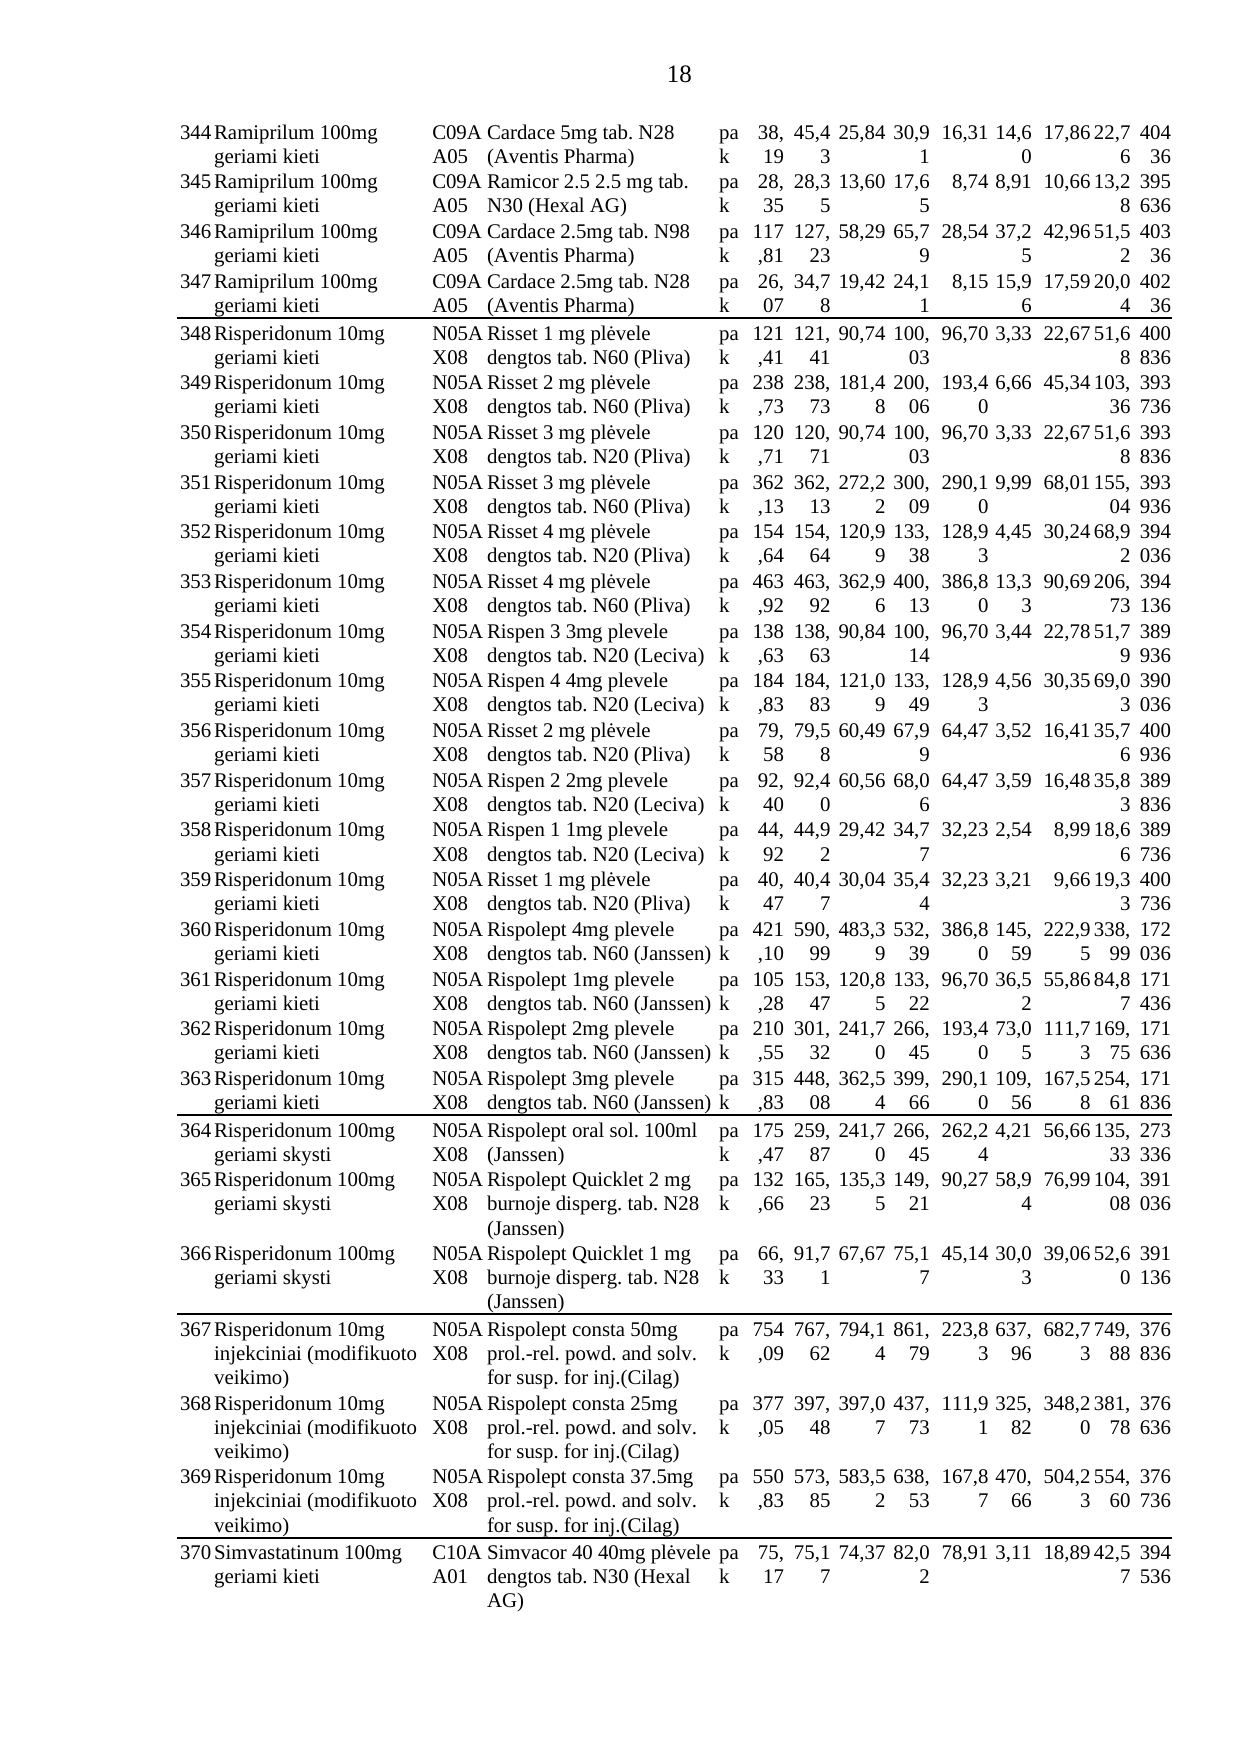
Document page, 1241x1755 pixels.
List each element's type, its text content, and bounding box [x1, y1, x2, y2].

table_cell pak [717, 716, 747, 766]
table_cell 369 [177, 1463, 212, 1537]
table_cell 351 [177, 468, 212, 518]
table_cell pak [717, 369, 747, 418]
table_cell N05AX08 [430, 319, 485, 369]
table_cell 554,60 [1092, 1463, 1132, 1537]
table_cell Simvacor 40 40mg plėvele dengtos tab. N30 (Hexal AG) [485, 1539, 717, 1612]
table_cell pak [717, 965, 747, 1014]
table_cell 355 [177, 667, 212, 716]
table_cell 121,09 [832, 667, 887, 716]
table_cell Risperidonum 10mg geriami kieti [213, 766, 430, 816]
table_cell 34,78 [785, 267, 832, 317]
table_cell 390036 [1132, 667, 1172, 716]
table_cell 200,06 [887, 369, 931, 418]
table_cell N05AX08 [430, 468, 485, 518]
table_cell 90,84 [832, 617, 887, 667]
table_cell 75,17 [785, 1539, 832, 1612]
table_cell 19,33 [1092, 866, 1132, 915]
table_cell N05AX08 [430, 716, 485, 766]
table_cell 463,92 [747, 568, 785, 617]
table_cell 68,06 [887, 766, 931, 816]
table_cell 532,39 [887, 915, 931, 965]
table_cell 3,11 [990, 1539, 1033, 1612]
table_cell 96,70 [931, 319, 990, 369]
table_cell 75,17 [747, 1539, 785, 1612]
table_cell 64,47 [931, 766, 990, 816]
table_cell C10AA01 [430, 1539, 485, 1612]
table_cell Risset 1 mg plėvele dengtos tab. N60 (Pliva) [485, 319, 717, 369]
table_cell Risperidonum 10mg geriami kieti [213, 518, 430, 567]
table_cell Risperidonum 10mg injekciniai (modifikuoto veikimo) [213, 1315, 430, 1389]
table_cell 90,74 [832, 418, 887, 468]
table_cell 30,04 [832, 866, 887, 915]
table_cell N05AX08 [430, 568, 485, 617]
table_cell 51,68 [1092, 418, 1132, 468]
table_cell Rispen 3 3mg plevele dengtos tab. N20 (Leciva) [485, 617, 717, 667]
table_cell 184,83 [747, 667, 785, 716]
table_cell 82,02 [887, 1539, 931, 1612]
table_cell Rispolept consta 37.5mg prol.-rel. powd. and solv. for susp. for inj.(Cilag) [485, 1463, 717, 1537]
table_cell 16,31 [931, 118, 990, 168]
table_cell Ramiprilum 100mg geriami kieti [213, 218, 430, 267]
table_cell 22,76 [1092, 118, 1132, 168]
table_cell Risperidonum 10mg geriami kieti [213, 568, 430, 617]
table_cell 91,71 [785, 1240, 832, 1313]
table_cell 169,75 [1092, 1015, 1132, 1064]
table_cell 28,35 [747, 168, 785, 217]
table_cell 120,71 [785, 418, 832, 468]
table_cell N05AX08 [430, 766, 485, 816]
table_cell 74,37 [832, 1539, 887, 1612]
table_cell Risperidonum 10mg geriami kieti [213, 617, 430, 667]
table_cell pak [717, 267, 747, 317]
table_cell 421,10 [747, 915, 785, 965]
table_cell 272,22 [832, 468, 887, 518]
table_cell 254,61 [1092, 1064, 1132, 1114]
table_cell 73,05 [990, 1015, 1033, 1064]
table_cell 397,07 [832, 1389, 887, 1463]
table_cell 30,24 [1033, 518, 1092, 567]
table_cell 120,85 [832, 965, 887, 1014]
table_cell 67,99 [887, 716, 931, 766]
table_cell 348 [177, 319, 212, 369]
table_cell 135,35 [832, 1166, 887, 1239]
table_cell 6,66 [990, 369, 1033, 418]
table_cell Risperidonum 10mg geriami kieti [213, 1064, 430, 1114]
table_cell 394036 [1132, 518, 1172, 567]
table_cell 362,13 [747, 468, 785, 518]
table_cell 153,47 [785, 965, 832, 1014]
table_cell 56,66 [1033, 1116, 1092, 1166]
table_cell Risperidonum 10mg geriami kieti [213, 319, 430, 369]
table_cell 79,58 [785, 716, 832, 766]
table_cell Rispen 4 4mg plevele dengtos tab. N20 (Leciva) [485, 667, 717, 716]
table_cell 366 [177, 1240, 212, 1313]
table_cell 92,40 [747, 766, 785, 816]
table_cell N05AX08 [430, 518, 485, 567]
table_cell 399,66 [887, 1064, 931, 1114]
table_cell Risperidonum 10mg geriami kieti [213, 816, 430, 866]
table_cell 3,59 [990, 766, 1033, 816]
table_cell 92,40 [785, 766, 832, 816]
table_cell 120,71 [747, 418, 785, 468]
table_cell 259,87 [785, 1116, 832, 1166]
table_cell Risperidonum 10mg injekciniai (modifikuoto veikimo) [213, 1463, 430, 1537]
table_cell Ramicor 2.5 2.5 mg tab. N30 (Hexal AG) [485, 168, 717, 217]
table_cell 754,09 [747, 1315, 785, 1389]
table_cell pak [717, 418, 747, 468]
table_cell pak [717, 319, 747, 369]
table_cell Risperidonum 10mg geriami kieti [213, 915, 430, 965]
table_cell 362,54 [832, 1064, 887, 1114]
table_cell 348,20 [1033, 1389, 1092, 1463]
table_cell 223,83 [931, 1315, 990, 1389]
table_cell Risperidonum 10mg geriami kieti [213, 418, 430, 468]
table_cell Risset 3 mg plėvele dengtos tab. N60 (Pliva) [485, 468, 717, 518]
table_cell 483,39 [832, 915, 887, 965]
table_cell 37,25 [990, 218, 1033, 267]
table_cell 206,73 [1092, 568, 1132, 617]
table_cell 4,21 [990, 1116, 1033, 1166]
table_cell 767,62 [785, 1315, 832, 1389]
table_cell 14,60 [990, 118, 1033, 168]
table_cell 3,33 [990, 418, 1033, 468]
table_cell 149,21 [887, 1166, 931, 1239]
table_cell Rispen 1 1mg plevele dengtos tab. N20 (Leciva) [485, 816, 717, 866]
table_cell 363 [177, 1064, 212, 1114]
table_cell pak [717, 816, 747, 866]
table_cell Risset 2 mg plėvele dengtos tab. N60 (Pliva) [485, 369, 717, 418]
table_cell 18,66 [1092, 816, 1132, 866]
table_cell 358 [177, 816, 212, 866]
table_cell 55,86 [1033, 965, 1092, 1014]
table_cell 448,08 [785, 1064, 832, 1114]
table_cell 44,92 [785, 816, 832, 866]
table_cell C09AA05 [430, 218, 485, 267]
table_cell 638,53 [887, 1463, 931, 1537]
table_cell 127,23 [785, 218, 832, 267]
table_cell pak [717, 1463, 747, 1537]
table_cell 470,66 [990, 1463, 1033, 1537]
table_cell Rispen 2 2mg plevele dengtos tab. N20 (Leciva) [485, 766, 717, 816]
table_cell 22,67 [1033, 418, 1092, 468]
table_cell Cardace 2.5mg tab. N98 (Aventis Pharma) [485, 218, 717, 267]
table_cell 36,52 [990, 965, 1033, 1014]
table_cell 29,42 [832, 816, 887, 866]
table_cell 79,58 [747, 716, 785, 766]
table_cell 30,91 [887, 118, 931, 168]
table_cell 193,40 [931, 1015, 990, 1064]
table_cell 128,93 [931, 667, 990, 716]
table_cell 241,70 [832, 1116, 887, 1166]
table_cell 389836 [1132, 766, 1172, 816]
table_cell 361 [177, 965, 212, 1014]
table_cell Risset 3 mg plėvele dengtos tab. N20 (Pliva) [485, 418, 717, 468]
table_cell Risset 4 mg plėvele dengtos tab. N60 (Pliva) [485, 568, 717, 617]
table_cell 133,38 [887, 518, 931, 567]
table_cell N05AX08 [430, 1240, 485, 1313]
table_cell 9,66 [1033, 866, 1092, 915]
table_cell 370 [177, 1539, 212, 1612]
table_cell 389736 [1132, 816, 1172, 866]
table_cell 133,49 [887, 667, 931, 716]
table_cell 100,14 [887, 617, 931, 667]
table_cell 165,23 [785, 1166, 832, 1239]
table_cell 590,99 [785, 915, 832, 965]
table_cell 51,68 [1092, 319, 1132, 369]
table_cell N05AX08 [430, 866, 485, 915]
table_cell 39,06 [1033, 1240, 1092, 1313]
table_cell 266,45 [887, 1116, 931, 1166]
table_cell 45,14 [931, 1240, 990, 1313]
table_cell 45,43 [785, 118, 832, 168]
table_cell 368 [177, 1389, 212, 1463]
table_cell 238,73 [747, 369, 785, 418]
table_cell Risperidonum 10mg geriami kieti [213, 716, 430, 766]
table_cell 463,92 [785, 568, 832, 617]
table_cell 2,54 [990, 816, 1033, 866]
table_cell N05AX08 [430, 617, 485, 667]
table_cell 84,87 [1092, 965, 1132, 1014]
table_cell Risperidonum 10mg geriami kieti [213, 667, 430, 716]
table_cell 391036 [1132, 1166, 1172, 1239]
table_cell 344 [177, 118, 212, 168]
table_cell 42,57 [1092, 1539, 1132, 1612]
table_cell 395636 [1132, 168, 1172, 217]
table_cell 167,58 [1033, 1064, 1092, 1114]
table_cell 266,45 [887, 1015, 931, 1064]
table_cell 347 [177, 267, 212, 317]
table_cell 167,87 [931, 1463, 990, 1537]
table_cell 90,74 [832, 319, 887, 369]
table_cell 184,83 [785, 667, 832, 716]
table_cell 376636 [1132, 1389, 1172, 1463]
table_cell Risperidonum 10mg geriami kieti [213, 1015, 430, 1064]
table_cell N05AX08 [430, 965, 485, 1014]
table_cell 155,04 [1092, 468, 1132, 518]
table_cell N05AX08 [430, 1116, 485, 1166]
table_cell 69,03 [1092, 667, 1132, 716]
table_cell 362,13 [785, 468, 832, 518]
table_cell 35,76 [1092, 716, 1132, 766]
table_cell 386,80 [931, 568, 990, 617]
table_cell 120,99 [832, 518, 887, 567]
table_cell C09AA05 [430, 168, 485, 217]
table_cell 682,73 [1033, 1315, 1092, 1389]
table_cell 58,94 [990, 1166, 1033, 1239]
table_cell pak [717, 1315, 747, 1389]
table_cell pak [717, 518, 747, 567]
table_cell 28,54 [931, 218, 990, 267]
table_cell 90,27 [931, 1166, 990, 1239]
table_cell 103,36 [1092, 369, 1132, 418]
table_cell 128,93 [931, 518, 990, 567]
table_cell 13,60 [832, 168, 887, 217]
table_cell 400,13 [887, 568, 931, 617]
table_cell 67,67 [832, 1240, 887, 1313]
table_cell 121,41 [747, 319, 785, 369]
table_cell 393936 [1132, 468, 1172, 518]
table_cell 504,23 [1033, 1463, 1092, 1537]
table_cell 13,28 [1092, 168, 1132, 217]
table_cell 154,64 [747, 518, 785, 567]
table_cell pak [717, 667, 747, 716]
table_cell 25,84 [832, 118, 887, 168]
table_cell 30,03 [990, 1240, 1033, 1313]
table_cell 397,48 [785, 1389, 832, 1463]
table_cell 583,52 [832, 1463, 887, 1537]
table_cell 96,70 [931, 418, 990, 468]
table_cell pak [717, 568, 747, 617]
table_cell Simvastatinum 100mg geriami kieti [213, 1539, 430, 1612]
table_cell 338,99 [1092, 915, 1132, 965]
table_cell 22,78 [1033, 617, 1092, 667]
table_cell 349 [177, 369, 212, 418]
table_cell Risperidonum 10mg geriami kieti [213, 369, 430, 418]
table_cell N05AX08 [430, 1463, 485, 1537]
table_cell 362,96 [832, 568, 887, 617]
table_cell Ramiprilum 100mg geriami kieti [213, 267, 430, 317]
table_cell pak [717, 1240, 747, 1313]
table_cell pak [717, 1166, 747, 1239]
table_cell 154,64 [785, 518, 832, 567]
table_cell Risset 2 mg plėvele dengtos tab. N20 (Pliva) [485, 716, 717, 766]
table_cell 172036 [1132, 915, 1172, 965]
table_cell 117,81 [747, 218, 785, 267]
table_cell 42,96 [1033, 218, 1092, 267]
table_cell pak [717, 1064, 747, 1114]
table_cell Risperidonum 100mg geriami skysti [213, 1116, 430, 1166]
table_cell 4,45 [990, 518, 1033, 567]
table_cell 17,86 [1033, 118, 1092, 168]
table_cell 346 [177, 218, 212, 267]
table_cell 138,63 [785, 617, 832, 667]
table_cell Rispolept oral sol. 100ml (Janssen) [485, 1116, 717, 1166]
table_cell 222,95 [1033, 915, 1092, 965]
table_cell 19,42 [832, 267, 887, 317]
table_cell 16,41 [1033, 716, 1092, 766]
table_cell 51,52 [1092, 218, 1132, 267]
table_cell N05AX08 [430, 816, 485, 866]
table_cell Cardace 2.5mg tab. N28 (Aventis Pharma) [485, 267, 717, 317]
table_cell 181,48 [832, 369, 887, 418]
table_cell 90,69 [1033, 568, 1092, 617]
table_cell 145,59 [990, 915, 1033, 965]
table_cell 550,83 [747, 1463, 785, 1537]
table_cell N05AX08 [430, 369, 485, 418]
table_cell 135,33 [1092, 1116, 1132, 1166]
table_cell N05AX08 [430, 1166, 485, 1239]
table_cell 400836 [1132, 319, 1172, 369]
table_cell 362 [177, 1015, 212, 1064]
table_cell 4,56 [990, 667, 1033, 716]
table_cell 171436 [1132, 965, 1172, 1014]
table_cell 22,67 [1033, 319, 1092, 369]
table_cell 104,08 [1092, 1166, 1132, 1239]
table_cell C09AA05 [430, 118, 485, 168]
table_cell 3,21 [990, 866, 1033, 915]
table_cell 301,32 [785, 1015, 832, 1064]
table_cell Rispolept Quicklet 1 mg burnoje disperg. tab. N28 (Janssen) [485, 1240, 717, 1313]
table_cell 573,85 [785, 1463, 832, 1537]
table_cell 365 [177, 1166, 212, 1239]
table_cell 364 [177, 1116, 212, 1166]
table_cell Risperidonum 100mg geriami skysti [213, 1166, 430, 1239]
table_cell Ramiprilum 100mg geriami kieti [213, 118, 430, 168]
table_cell 637,96 [990, 1315, 1033, 1389]
table_cell 121,41 [785, 319, 832, 369]
table_cell 353 [177, 568, 212, 617]
table_cell 66,33 [747, 1240, 785, 1313]
table_cell 51,79 [1092, 617, 1132, 667]
table_cell 105,28 [747, 965, 785, 1014]
table_cell Rispolept consta 25mg prol.-rel. powd. and solv. for susp. for inj.(Cilag) [485, 1389, 717, 1463]
table_cell 381,78 [1092, 1389, 1132, 1463]
table_cell Risset 4 mg plėvele dengtos tab. N20 (Pliva) [485, 518, 717, 567]
table_cell 238,73 [785, 369, 832, 418]
table_cell 30,35 [1033, 667, 1092, 716]
table_cell N05AX08 [430, 418, 485, 468]
table_cell 171836 [1132, 1064, 1172, 1114]
table_cell 52,60 [1092, 1240, 1132, 1313]
table_cell pak [717, 168, 747, 217]
table_cell N05AX08 [430, 915, 485, 965]
table_cell 376836 [1132, 1315, 1172, 1389]
table_cell 60,56 [832, 766, 887, 816]
table_cell 20,04 [1092, 267, 1132, 317]
table_cell Risperidonum 100mg geriami skysti [213, 1240, 430, 1313]
table_cell 354 [177, 617, 212, 667]
table_cell 32,23 [931, 866, 990, 915]
table_cell pak [717, 468, 747, 518]
table_cell 45,34 [1033, 369, 1092, 418]
table_cell 377,05 [747, 1389, 785, 1463]
table_cell 16,48 [1033, 766, 1092, 816]
table_cell 96,70 [931, 965, 990, 1014]
table_cell 352 [177, 518, 212, 567]
table_cell N05AX08 [430, 1315, 485, 1389]
table_cell 32,23 [931, 816, 990, 866]
table_cell Risperidonum 10mg geriami kieti [213, 866, 430, 915]
table_cell 400936 [1132, 716, 1172, 766]
table_cell 78,91 [931, 1539, 990, 1612]
table_cell 386,80 [931, 915, 990, 965]
table_cell 75,17 [887, 1240, 931, 1313]
table_cell 40436 [1132, 118, 1172, 168]
table_cell 109,56 [990, 1064, 1033, 1114]
table_cell 65,79 [887, 218, 931, 267]
table_cell 40,47 [785, 866, 832, 915]
table_cell 34,77 [887, 816, 931, 866]
table_cell pak [717, 617, 747, 667]
table_cell 17,65 [887, 168, 931, 217]
table_cell Rispolept 3mg plevele dengtos tab. N60 (Janssen) [485, 1064, 717, 1114]
table_cell 391136 [1132, 1240, 1172, 1313]
table_cell 175,47 [747, 1116, 785, 1166]
table_cell 8,15 [931, 267, 990, 317]
table_cell 15,96 [990, 267, 1033, 317]
table_cell Cardace 5mg tab. N28 (Aventis Pharma) [485, 118, 717, 168]
table_cell 76,99 [1033, 1166, 1092, 1239]
table_cell 58,29 [832, 218, 887, 267]
table_cell 794,14 [832, 1315, 887, 1389]
table_cell Risperidonum 10mg geriami kieti [213, 965, 430, 1014]
table_cell pak [717, 1116, 747, 1166]
table_cell 64,47 [931, 716, 990, 766]
table_cell 241,70 [832, 1015, 887, 1064]
table_cell 100,03 [887, 319, 931, 369]
table_cell 8,99 [1033, 816, 1092, 866]
table_cell 171636 [1132, 1015, 1172, 1064]
table_cell 24,11 [887, 267, 931, 317]
table_cell 111,91 [931, 1389, 990, 1463]
table_cell 8,74 [931, 168, 990, 217]
table_cell 290,10 [931, 1064, 990, 1114]
table_cell Risset 1 mg plėvele dengtos tab. N20 (Pliva) [485, 866, 717, 915]
table_cell 359 [177, 866, 212, 915]
table_cell C09AA05 [430, 267, 485, 317]
table_cell 389936 [1132, 617, 1172, 667]
table_cell 350 [177, 418, 212, 468]
table_cell 394536 [1132, 1539, 1172, 1612]
table_cell 40336 [1132, 218, 1172, 267]
table_cell 3,52 [990, 716, 1033, 766]
table_cell 40,47 [747, 866, 785, 915]
table_cell 394136 [1132, 568, 1172, 617]
table_cell 749,88 [1092, 1315, 1132, 1389]
table_cell 393836 [1132, 418, 1172, 468]
table_cell 262,24 [931, 1116, 990, 1166]
table_cell 193,40 [931, 369, 990, 418]
table_cell 9,99 [990, 468, 1033, 518]
table_cell Rispolept Quicklet 2 mg burnoje disperg. tab. N28 (Janssen) [485, 1166, 717, 1239]
table_cell 38,19 [747, 118, 785, 168]
table_cell 393736 [1132, 369, 1172, 418]
table_cell 356 [177, 716, 212, 766]
table_cell 357 [177, 766, 212, 816]
table_cell 13,33 [990, 568, 1033, 617]
table_cell 273336 [1132, 1116, 1172, 1166]
table_cell 68,92 [1092, 518, 1132, 567]
table_cell 10,66 [1033, 168, 1092, 217]
table_cell 376736 [1132, 1463, 1172, 1537]
table_cell N05AX08 [430, 667, 485, 716]
table_cell Rispolept consta 50mg prol.-rel. powd. and solv. for susp. for inj.(Cilag) [485, 1315, 717, 1389]
table_cell 315,83 [747, 1064, 785, 1114]
table_cell 3,44 [990, 617, 1033, 667]
table_cell Rispolept 4mg plevele dengtos tab. N60 (Janssen) [485, 915, 717, 965]
table_cell pak [717, 1389, 747, 1463]
table_cell Risperidonum 10mg injekciniai (modifikuoto veikimo) [213, 1389, 430, 1463]
table_cell 290,10 [931, 468, 990, 518]
table_cell Risperidonum 10mg geriami kieti [213, 468, 430, 518]
table_cell N05AX08 [430, 1064, 485, 1114]
table_cell 111,73 [1033, 1015, 1092, 1064]
table_cell Rispolept 2mg plevele dengtos tab. N60 (Janssen) [485, 1015, 717, 1064]
table_cell pak [717, 915, 747, 965]
table_cell 400736 [1132, 866, 1172, 915]
table_cell 28,35 [785, 168, 832, 217]
table_cell 345 [177, 168, 212, 217]
table_cell 861,79 [887, 1315, 931, 1389]
table_cell pak [717, 766, 747, 816]
table_cell 17,59 [1033, 267, 1092, 317]
table_cell 96,70 [931, 617, 990, 667]
table_cell pak [717, 1015, 747, 1064]
table_cell 8,91 [990, 168, 1033, 217]
table_cell N05AX08 [430, 1389, 485, 1463]
table_cell 367 [177, 1315, 212, 1389]
table_cell 68,01 [1033, 468, 1092, 518]
table_cell 26,07 [747, 267, 785, 317]
table_cell pak [717, 866, 747, 915]
table_cell N05AX08 [430, 1015, 485, 1064]
table_cell 60,49 [832, 716, 887, 766]
table_cell 18,89 [1033, 1539, 1092, 1612]
table_cell 3,33 [990, 319, 1033, 369]
table_cell Ramiprilum 100mg geriami kieti [213, 168, 430, 217]
table_cell 325,82 [990, 1389, 1033, 1463]
table_cell 138,63 [747, 617, 785, 667]
table_cell 300,09 [887, 468, 931, 518]
table_cell 360 [177, 915, 212, 965]
table_cell 210,55 [747, 1015, 785, 1064]
table_cell 35,83 [1092, 766, 1132, 816]
table_cell pak [717, 118, 747, 168]
table_cell 437,73 [887, 1389, 931, 1463]
table_cell 44,92 [747, 816, 785, 866]
table_cell 132,66 [747, 1166, 785, 1239]
table_cell pak [717, 218, 747, 267]
table_cell Rispolept 1mg plevele dengtos tab. N60 (Janssen) [485, 965, 717, 1014]
table_cell 100,03 [887, 418, 931, 468]
table_cell 133,22 [887, 965, 931, 1014]
table_cell 40236 [1132, 267, 1172, 317]
table_cell 35,44 [887, 866, 931, 915]
table_cell pak [717, 1539, 747, 1612]
